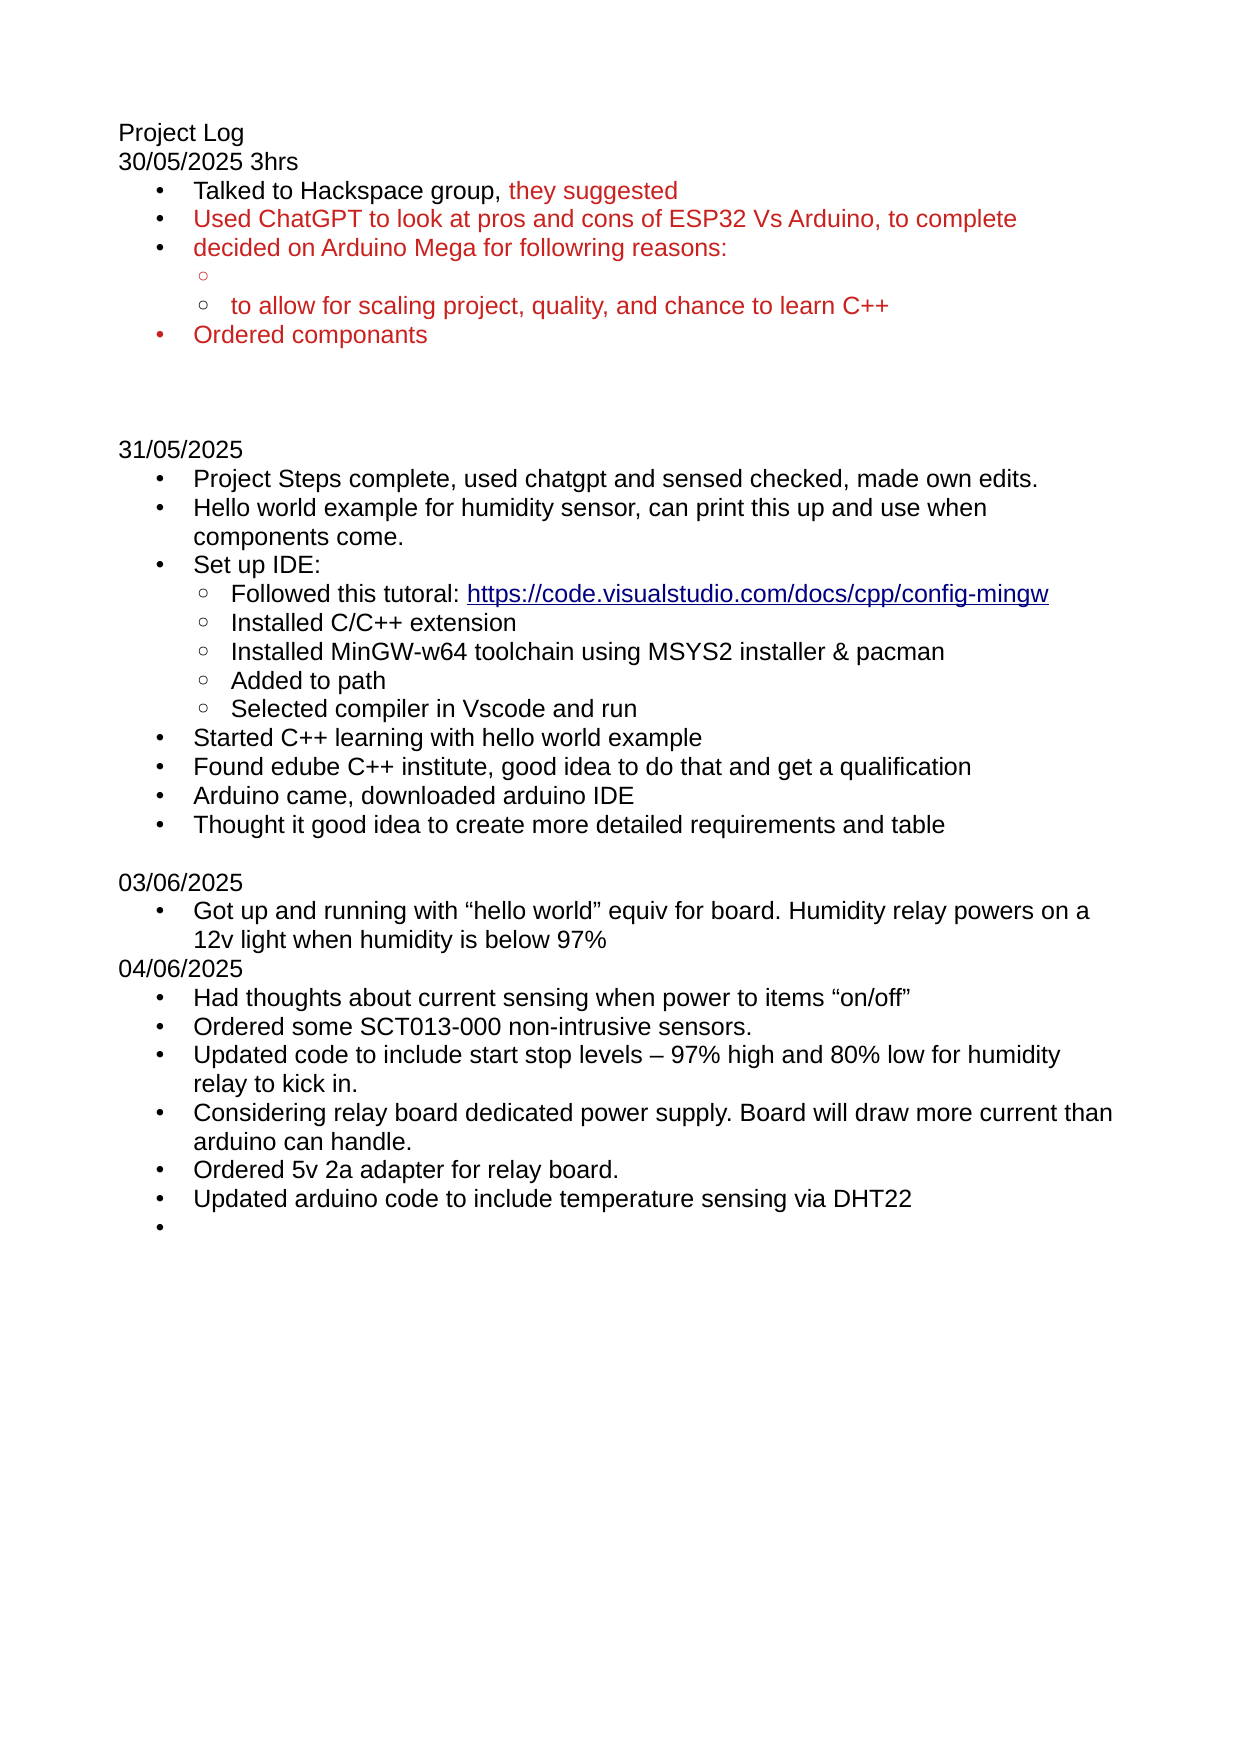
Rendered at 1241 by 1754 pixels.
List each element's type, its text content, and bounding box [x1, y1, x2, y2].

text 04/06/2025 [118, 954, 1122, 983]
list Ordered 5v 2a adapter for relay board. [156, 1156, 1122, 1184]
list Followed this tutoral: https://code.visualstudio.com/docs/cpp/config-mingw [193, 579, 1122, 608]
list Got up and running with “hello world” equiv for board. Humidity relay powers on a 12v light when humidity is below 97% [156, 896, 1122, 954]
text 03/06/2025 [118, 867, 1122, 896]
list Set up IDE: [156, 550, 1122, 579]
list Hello world example for humidity sensor, can print this up and use when components come. [156, 493, 1122, 550]
list Selected compiler in Vscode and run [193, 694, 1122, 723]
list Had thoughts about current sensing when power to items “on/off” [156, 983, 1122, 1011]
list Installed MinGW-w64 toolchain using MSYS2 installer & pacman [193, 637, 1122, 666]
list Installed C/C++ extension [193, 608, 1122, 637]
list Considering relay board dedicated power supply. Board will draw more current than arduino can handle. [156, 1098, 1122, 1156]
list Ordered some SCT013-000 non-intrusive sensors. [156, 1011, 1122, 1040]
list Used ChatGPT to look at pros and cons of ESP32 Vs Arduino, to complete [156, 204, 1122, 233]
list Project Steps complete, used chatgpt and sensed checked, made own edits. [156, 464, 1122, 493]
list Found edube C++ institute, good idea to do that and get a qualification [156, 752, 1122, 781]
text 30/05/2025 3hrs [118, 147, 1122, 176]
list Added to path [193, 666, 1122, 694]
text 31/05/2025 [118, 435, 1122, 464]
text Project Log [118, 118, 1122, 147]
list Updated code to include start stop levels – 97% high and 80% low for humidity relay to kick in. [156, 1040, 1122, 1098]
list Ordered componants [156, 320, 1122, 349]
list Thought it good idea to create more detailed requirements and table [156, 810, 1122, 839]
list Updated arduino code to include temperature sensing via DHT22 [156, 1184, 1122, 1213]
list Arduino came, downloaded arduino IDE [156, 781, 1122, 810]
list Talked to Hackspace group, they suggested [156, 176, 1122, 204]
list Started C++ learning with hello world example [156, 723, 1122, 752]
list decided on Arduino Mega for followring reasons: [156, 233, 1122, 262]
list to allow for scaling project, quality, and chance to learn C++ [193, 291, 1122, 320]
